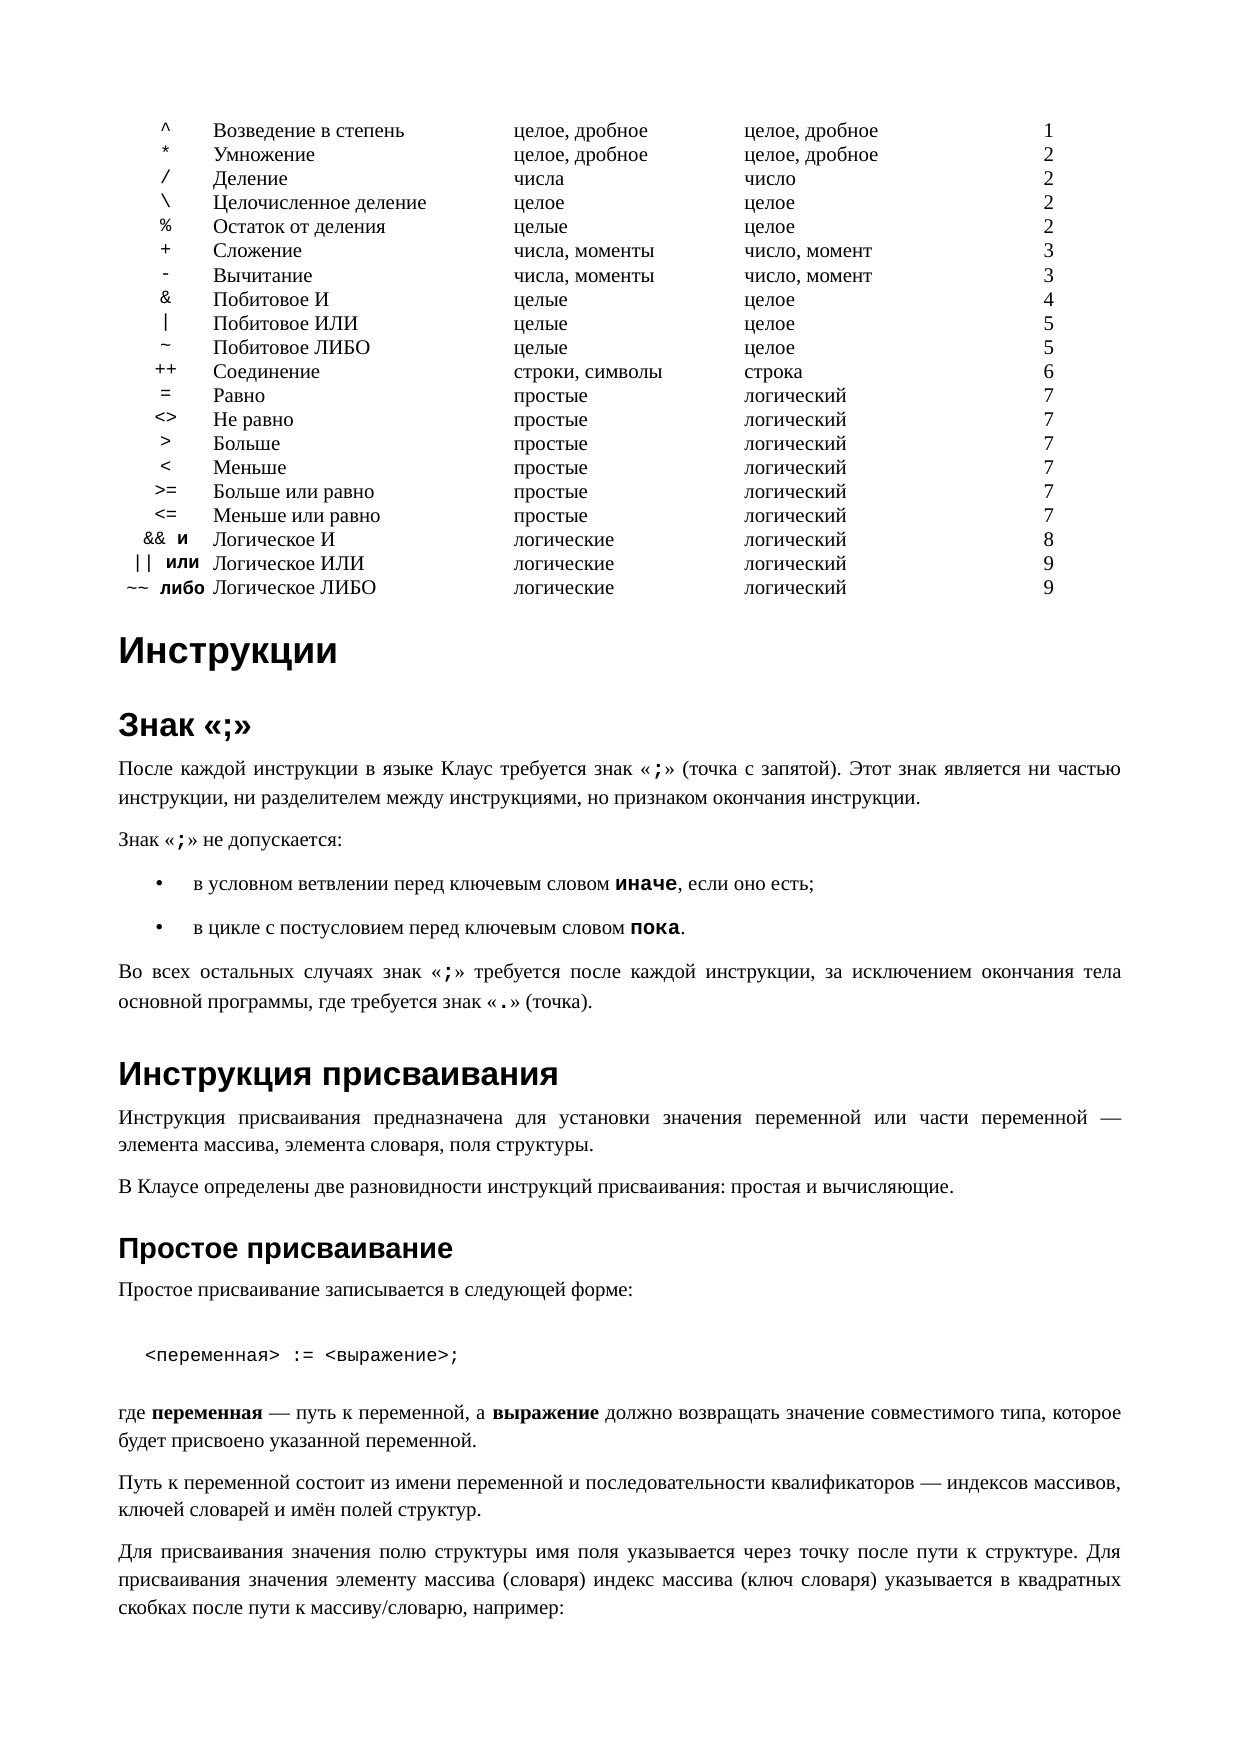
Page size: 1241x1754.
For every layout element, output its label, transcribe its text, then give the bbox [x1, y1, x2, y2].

table_cell число, момент [744, 239, 974, 262]
table_cell 2 [975, 166, 1122, 190]
table_cell Остаток от деления [213, 214, 514, 238]
table_cell >= [118, 479, 213, 503]
table_cell Деление [213, 166, 514, 190]
table_cell ~~ либо [118, 575, 213, 603]
table_cell * [118, 142, 213, 166]
table_cell Равно [213, 383, 514, 407]
table_cell / [118, 166, 213, 190]
table_cell 4 [975, 287, 1122, 311]
table_cell логический [744, 551, 974, 575]
table_cell целое [744, 214, 974, 238]
table_cell Побитовое ИЛИ [213, 311, 514, 335]
table_cell Больше [213, 431, 514, 455]
text где переменная — путь к переменной, а выражение должно возвращать значение совместимого типа, которое будет присвоено указанной переменной. [118, 1400, 1122, 1452]
table_cell + [118, 239, 213, 262]
table_cell целое [514, 190, 744, 214]
table_cell && и [118, 527, 213, 551]
table_cell простые [514, 383, 744, 407]
table_cell Логическое И [213, 527, 514, 551]
table_cell 1 [975, 118, 1122, 142]
table_cell 9 [975, 551, 1122, 575]
table_cell целые [514, 335, 744, 359]
table_cell 7 [975, 383, 1122, 407]
table_cell Не равно [213, 407, 514, 431]
table_cell Побитовое ЛИБО [213, 335, 514, 359]
text После каждой инструкции в языке Клаус требуется знак «;» (точка с запятой). Этот знак является ни частью инструкции, ни разделителем между инструкциями, но признаком окончания инструкции. [118, 756, 1122, 809]
table_cell Умножение [213, 142, 514, 166]
table_cell целые [514, 287, 744, 311]
text Простое присваивание записывается в следующей форме: [118, 1277, 1122, 1301]
table_cell % [118, 214, 213, 238]
table_cell числа [514, 166, 744, 190]
table_cell 6 [975, 359, 1122, 383]
table_cell Меньше [213, 455, 514, 479]
table_cell логические [514, 551, 744, 575]
table_cell Меньше или равно [213, 503, 514, 527]
text Для присваивания значения полю структуры имя поля указывается через точку после пути к структуре. Для присваивания значения элементу массива (словаря) индекс массива (ключ словаря) указывается в квадратных скобках после пути к массиву/словарю, например: [118, 1539, 1122, 1619]
table_cell логический [744, 383, 974, 407]
table_cell Логическое ИЛИ [213, 551, 514, 575]
table_cell число [744, 166, 974, 190]
table_cell целое [744, 311, 974, 335]
table_cell 7 [975, 431, 1122, 455]
table_cell целые [514, 311, 744, 335]
table_cell ~ [118, 335, 213, 359]
table_cell логический [744, 407, 974, 431]
table_cell 3 [975, 239, 1122, 262]
list в условном ветвлении перед ключевым словом иначе, если оно есть; [156, 871, 1122, 897]
subtitle Инструкция присваивания [118, 1054, 1122, 1092]
table_cell <> [118, 407, 213, 431]
table_cell логический [744, 455, 974, 479]
table_cell логический [744, 431, 974, 455]
list в цикле с постусловием перед ключевым словом пока. [156, 915, 1122, 941]
table_cell ++ [118, 359, 213, 383]
table_cell Побитовое И [213, 287, 514, 311]
table_cell 5 [975, 311, 1122, 335]
table_cell логический [744, 575, 974, 603]
table_cell 3 [975, 263, 1122, 287]
text Во всех остальных случаях знак «;» требуется после каждой инструкции, за исключением окончания тела основной программы, где требуется знак «.» (точка). [118, 959, 1122, 1014]
subtitle Простое присваивание [118, 1231, 1122, 1265]
table_cell целое [744, 190, 974, 214]
table_cell целое, дробное [514, 142, 744, 166]
table_cell & [118, 287, 213, 311]
subtitle Знак «;» [118, 704, 1122, 743]
table_cell 7 [975, 503, 1122, 527]
table_cell числа, моменты [514, 239, 744, 262]
text Путь к переменной состоит из имени переменной и последовательности квалификаторов — индексов массивов, ключей словарей и имён полей структур. [118, 1470, 1122, 1521]
table_cell целое [744, 287, 974, 311]
table_cell 7 [975, 407, 1122, 431]
table_cell 5 [975, 335, 1122, 359]
table_cell < [118, 455, 213, 479]
text Инструкция присваивания предназначена для установки значения переменной или части переменной — элемента массива, элемента словаря, поля структуры. [118, 1105, 1122, 1156]
text В Клаусе определены две разновидности инструкций присваивания: простая и вычисляющие. [118, 1174, 1122, 1198]
table_cell 2 [975, 142, 1122, 166]
table_cell логический [744, 479, 974, 503]
table_cell логический [744, 503, 974, 527]
text Знак «;» не допускается: [118, 827, 1122, 853]
table_cell Возведение в степень [213, 118, 514, 142]
table_cell Логическое ЛИБО [213, 575, 514, 603]
table_cell целое, дробное [514, 118, 744, 142]
table_cell целое, дробное [744, 142, 974, 166]
table_cell строки, символы [514, 359, 744, 383]
table_cell \ [118, 190, 213, 214]
table_cell Соединение [213, 359, 514, 383]
table_cell <= [118, 503, 213, 527]
table_cell логические [514, 527, 744, 551]
table_cell целое [744, 335, 974, 359]
table_cell простые [514, 455, 744, 479]
table_cell логический [744, 527, 974, 551]
table_cell 2 [975, 214, 1122, 238]
subtitle Инструкции [118, 628, 1122, 671]
table_cell Целочисленное деление [213, 190, 514, 214]
table_cell простые [514, 503, 744, 527]
table_cell > [118, 431, 213, 455]
table_cell | [118, 311, 213, 335]
table_cell числа, моменты [514, 263, 744, 287]
table_cell 7 [975, 455, 1122, 479]
table_cell целое, дробное [744, 118, 974, 142]
table_cell логические [514, 575, 744, 603]
table_cell = [118, 383, 213, 407]
table_cell - [118, 263, 213, 287]
table_cell 2 [975, 190, 1122, 214]
table_cell строка [744, 359, 974, 383]
table_cell 7 [975, 479, 1122, 503]
table_cell простые [514, 407, 744, 431]
table_cell 9 [975, 575, 1122, 603]
table_cell ^ [118, 118, 213, 142]
table_cell 8 [975, 527, 1122, 551]
table_cell Больше или равно [213, 479, 514, 503]
text <переменная> := <выражение>; [136, 1337, 1104, 1376]
table_cell Вычитание [213, 263, 514, 287]
table_cell целые [514, 214, 744, 238]
table_cell Сложение [213, 239, 514, 262]
table_cell число, момент [744, 263, 974, 287]
table_cell || или [118, 551, 213, 575]
table_cell простые [514, 431, 744, 455]
table_cell простые [514, 479, 744, 503]
